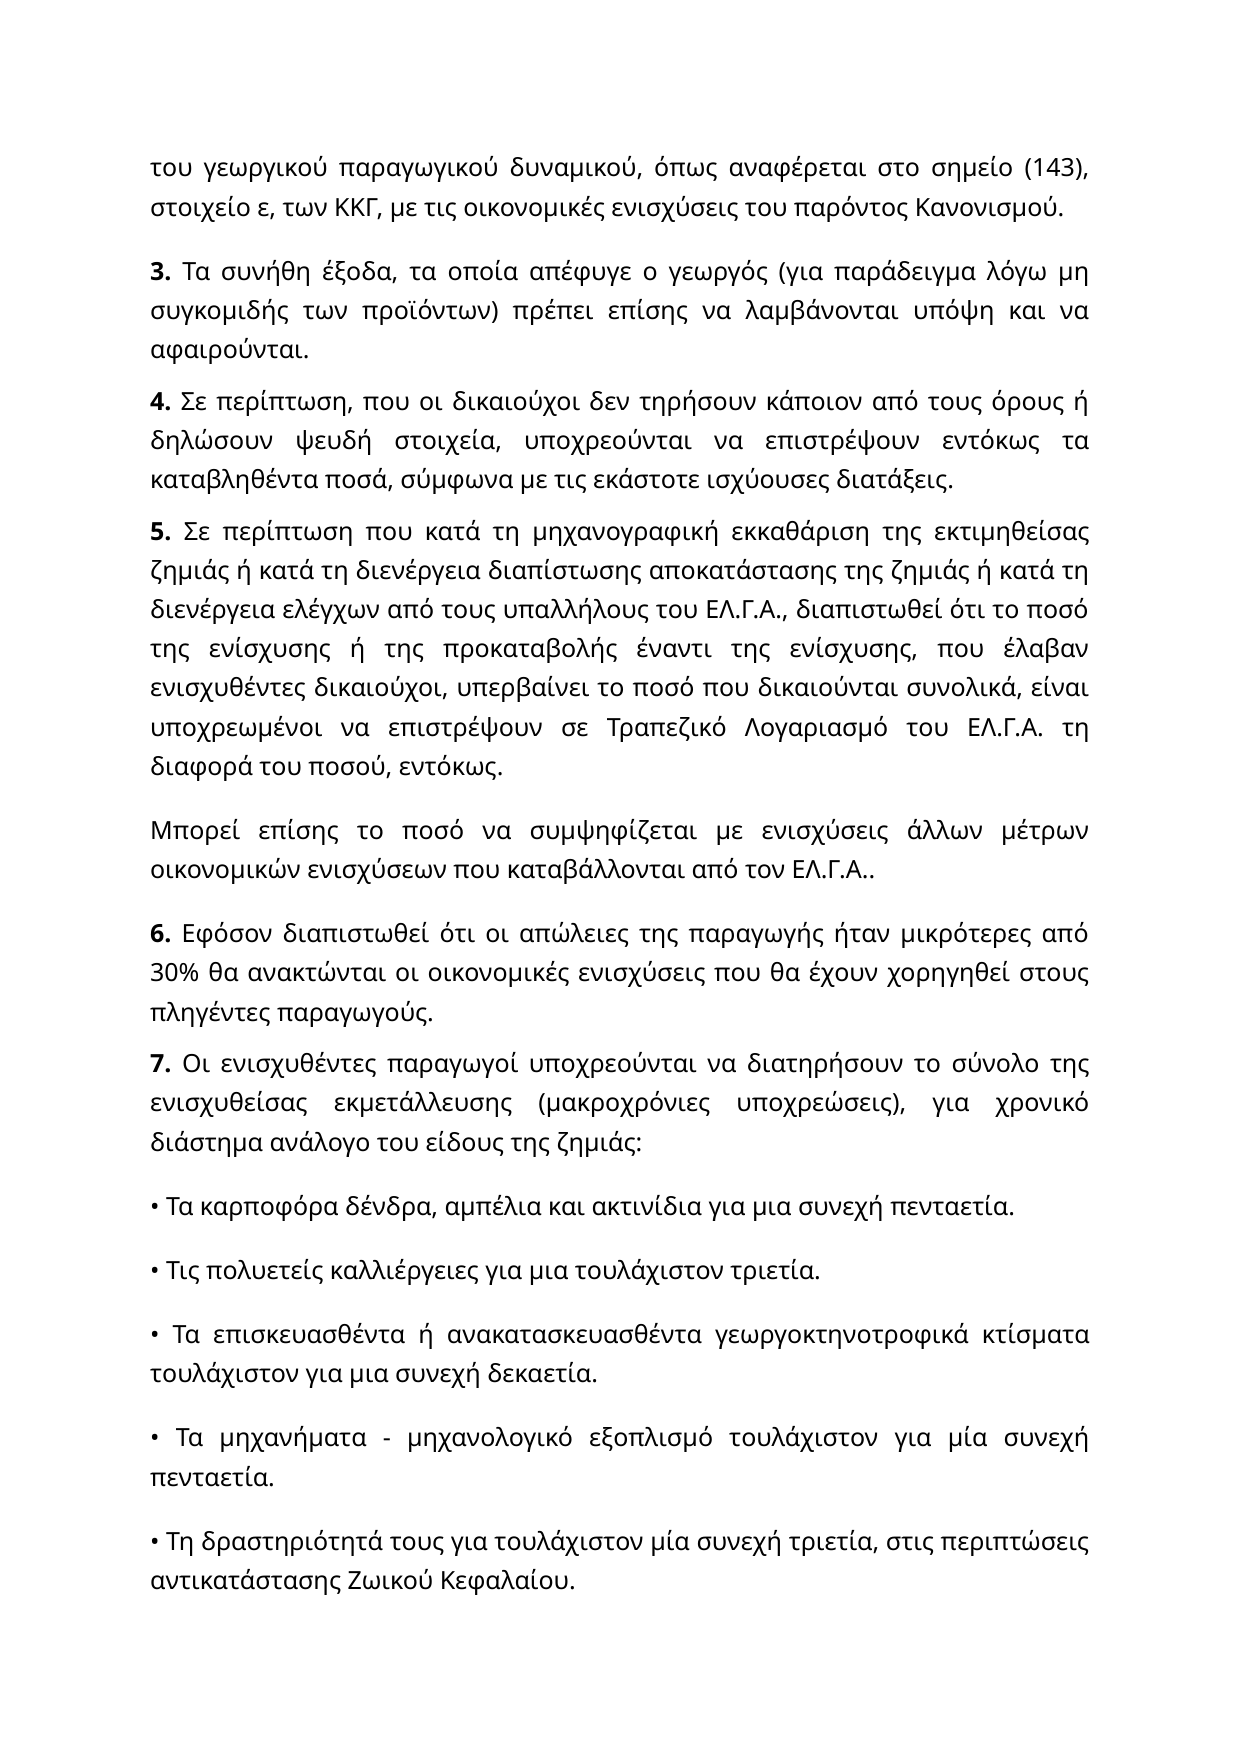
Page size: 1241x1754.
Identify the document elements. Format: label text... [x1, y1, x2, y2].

text 5. Σε περίπτωση που κατά τη μηχανογραφική εκκαθάριση της εκτιμηθείσας ζημιάς ή κατά τη διενέργεια διαπίστωσης αποκατάστασης της ζημιάς ή κατά τη διενέργεια ελέγχων από τους υπαλλήλους του ΕΛ.Γ.Α., διαπιστωθεί ότι το ποσό της ενίσχυσης ή της προκαταβολής έναντι της ενίσχυσης, που έλαβαν ενισχυθέντες δικαιούχοι, υπερβαίνει το ποσό που δικαιούνται συνολικά, είναι υποχρεωμένοι να επιστρέψουν σε Τραπεζικό Λογαριασμό του ΕΛ.Γ.Α. τη διαφορά του ποσού, εντόκως. [150, 513, 1090, 782]
text • Τις πολυετείς καλλιέργειες για μια τουλάχιστον τριετία. [150, 1252, 1090, 1287]
text • Τη δραστηριότητά τους για τουλάχιστον μία συνεχή τριετία, στις περιπτώσεις αντικατάστασης Ζωικού Κεφαλαίου. [150, 1523, 1090, 1597]
text • Τα επισκευασθέντα ή ανακατασκευασθέντα γεωργοκτηνοτροφικά κτίσματα τουλάχιστον για μια συνεχή δεκαετία. [150, 1317, 1090, 1390]
text του γεωργικού παραγωγικού δυναμικού, όπως αναφέρεται στο σημείο (143), στοιχείο ε, των ΚΚΓ, με τις οικονομικές ενισχύσεις του παρόντος Κανονισμού. [150, 150, 1090, 223]
text 7. Οι ενισχυθέντες παραγωγοί υποχρεούνται να διατηρήσουν το σύνολο της ενισχυθείσας εκμετάλλευσης (μακροχρόνιες υποχρεώσεις), για χρονικό διάστημα ανάλογο του είδους της ζημιάς: [150, 1046, 1090, 1158]
text 4. Σε περίπτωση, που οι δικαιούχοι δεν τηρήσουν κάποιον από τους όρους ή δηλώσουν ψευδή στοιχεία, υποχρεούνται να επιστρέψουν εντόκως τα καταβληθέντα ποσά, σύμφωνα με τις εκάστοτε ισχύουσες διατάξεις. [150, 383, 1090, 496]
text Μπορεί επίσης το ποσό να συμψηφίζεται με ενισχύσεις άλλων μέτρων οικονομικών ενισχύσεων που καταβάλλονται από τον ΕΛ.Γ.Α.. [150, 812, 1090, 886]
text • Τα μηχανήματα - μηχανολογικό εξοπλισμό τουλάχιστον για μία συνεχή πενταετία. [150, 1420, 1090, 1493]
text 3. Τα συνήθη έξοδα, τα οποία απέφυγε ο γεωργός (για παράδειγμα λόγω μη συγκομιδής των προϊόντων) πρέπει επίσης να λαμβάνονται υπόψη και να αφαιρούνται. [150, 253, 1090, 366]
text • Τα καρποφόρα δένδρα, αμπέλια και ακτινίδια για μια συνεχή πενταετία. [150, 1188, 1090, 1222]
text 6. Εφόσον διαπιστωθεί ότι οι απώλειες της παραγωγής ήταν μικρότερες από 30% θα ανακτώνται οι οικονομικές ενισχύσεις που θα έχουν χορηγηθεί στους πληγέντες παραγωγούς. [150, 916, 1090, 1028]
